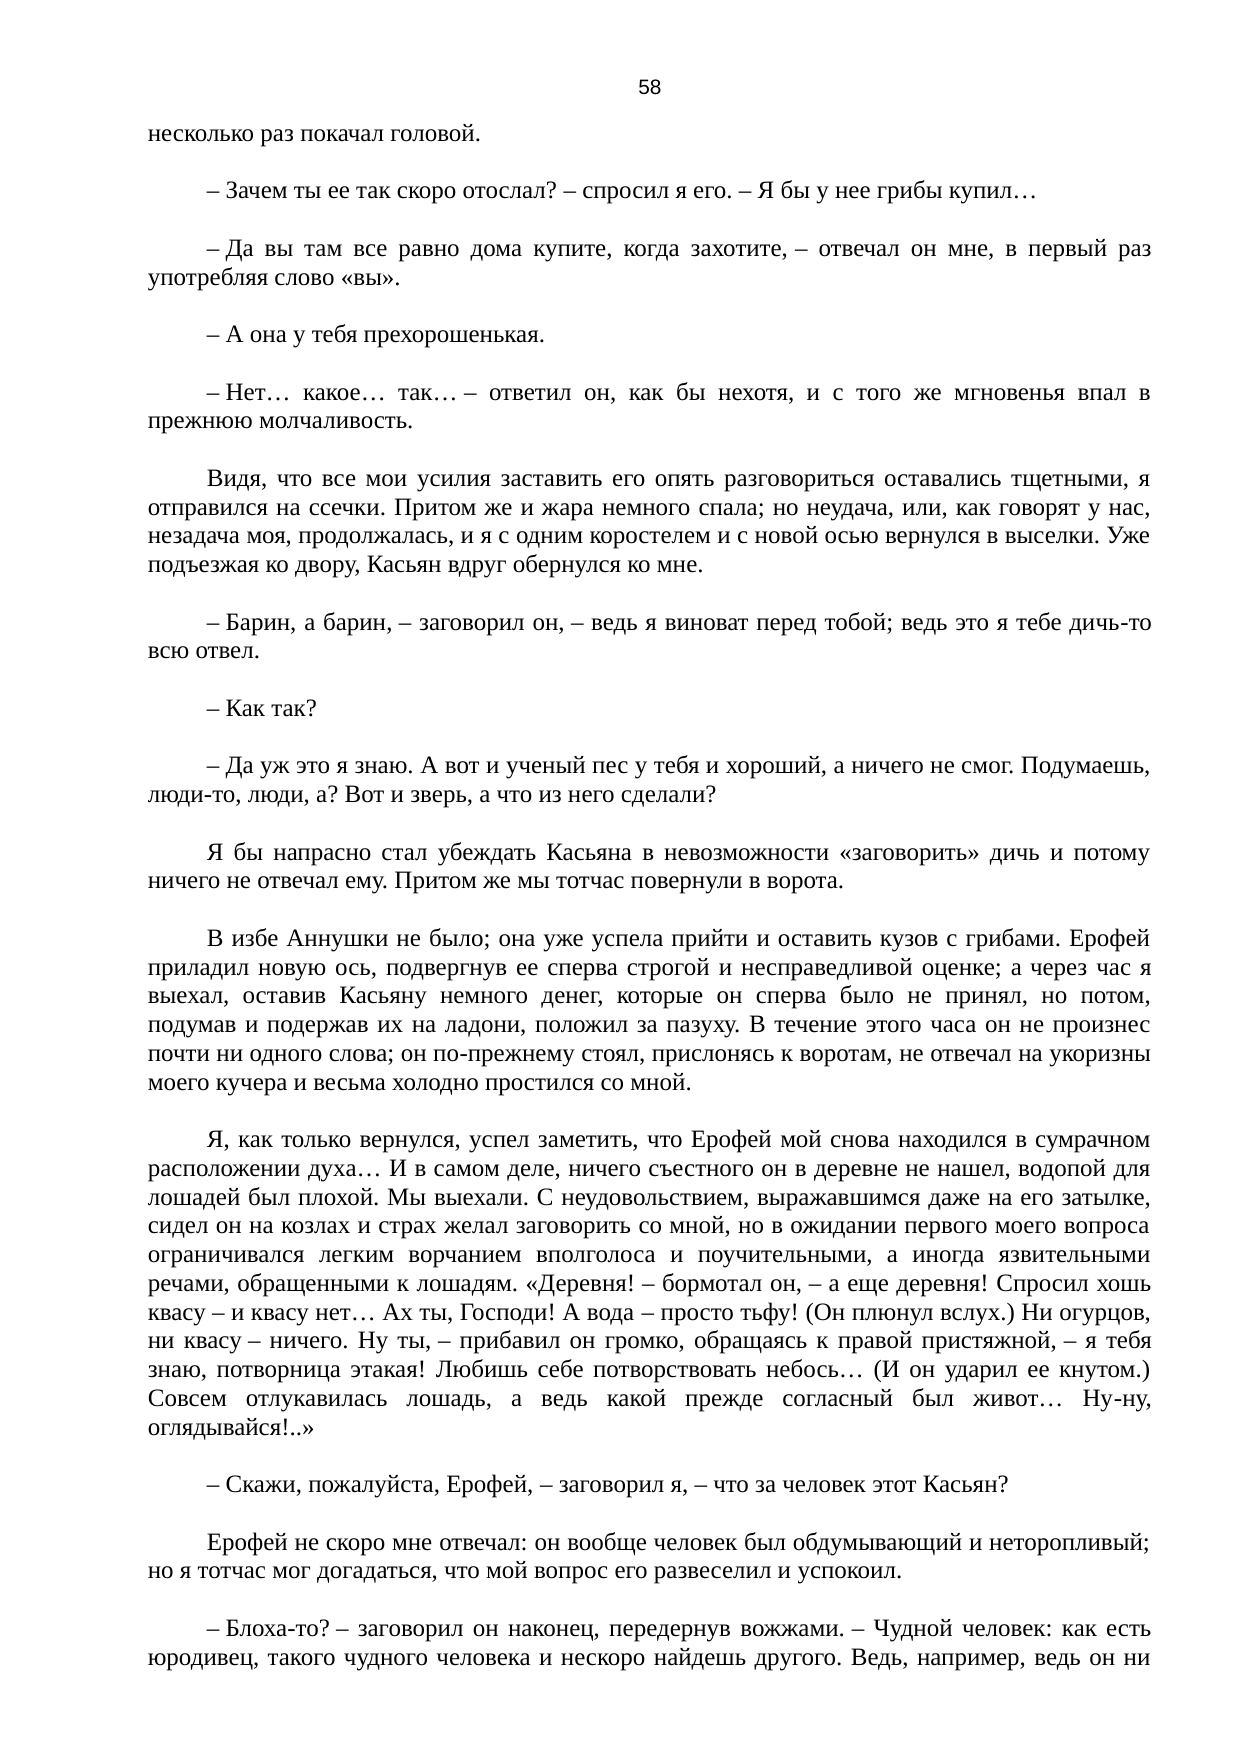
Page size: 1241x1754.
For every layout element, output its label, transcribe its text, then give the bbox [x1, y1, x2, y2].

text Я, как только вернулся, успел заметить, что Ерофей мой снова находился в сумрачном расположении духа… И в самом деле, ничего съестного он в деревне не нашел, водопой для лошадей был плохой. Мы выехали. С неудовольствием, выражавшимся даже на его затылке, сидел он на козлах и страх желал заговорить со мной, но в ожидании первого моего вопроса ограничивался легким ворчанием вполголоса и поучительными, а иногда язвительными речами, обращенными к лошадям. «Деревня! – бормотал он, – а еще деревня! Спросил хошь квасу – и квасу нет… Ах ты, Господи! А вода – просто тьфу! (Он плюнул вслух.) Ни огурцов, ни квасу – ничего. Ну ты, – прибавил он громко, обращаясь к правой пристяжной, – я тебя знаю, потворница этакая! Любишь себе потворствовать небось… (И он ударил ее кнутом.) Совсем отлукавилась лошадь, а ведь какой прежде согласный был живот… Ну‑ну, оглядывайся!..» [148, 1124, 1152, 1441]
text – Блоха‑то? – заговорил он наконец, передернув вожжами. – Чудной человек: как есть юродивец, такого чудного человека и нескоро найдешь другого. Ведь, например, ведь он ни [148, 1613, 1152, 1671]
text – Скажи, пожалуйста, Ерофей, – заговорил я, – что за человек этот Касьян? [148, 1469, 1152, 1498]
text – Как так? [148, 693, 1152, 722]
text В избе Аннушки не было; она уже успела прийти и оставить кузов с грибами. Ерофей приладил новую ось, подвергнув ее сперва строгой и несправедливой оценке; а через час я выехал, оставив Касьяну немного денег, которые он сперва было не принял, но потом, подумав и подержав их на ладони, положил за пазуху. В течение этого часа он не произнес почти ни одного слова; он по‑прежнему стоял, прислонясь к воротам, не отвечал на укоризны моего кучера и весьма холодно простился со мной. [148, 923, 1152, 1096]
text – Барин, а барин, – заговорил он, – ведь я виноват перед тобой; ведь это я тебе дичь‑то всю отвел. [148, 607, 1152, 664]
text Видя, что все мои усилия заставить его опять разговориться оставались тщетными, я отправился на ссечки. Притом же и жара немного спала; но неудача, или, как говорят у нас, незадача моя, продолжалась, и я с одним коростелем и с новой осью вернулся в выселки. Уже подъезжая ко двору, Касьян вдруг обернулся ко мне. [148, 463, 1152, 578]
text – А она у тебя прехорошенькая. [148, 319, 1152, 348]
text – Нет… какое… так… – ответил он, как бы нехотя, и с того же мгновенья впал в прежнюю молчаливость. [148, 377, 1152, 434]
text Я бы напрасно стал убеждать Касьяна в невозможности «заговорить» дичь и потому ничего не отвечал ему. Притом же мы тотчас повернули в ворота. [148, 837, 1152, 894]
text – Да уж это я знаю. А вот и ученый пес у тебя и хороший, а ничего не смог. Подумаешь, люди‑то, люди, а? Вот и зверь, а что из него сделали? [148, 751, 1152, 808]
text – Зачем ты ее так скоро отослал? – спросил я его. – Я бы у нее грибы купил… [148, 176, 1152, 204]
text несколько раз покачал головой. [148, 118, 1152, 147]
text – Да вы там все равно дома купите, когда захотите, – отвечал он мне, в первый раз употребляя слово «вы». [148, 233, 1152, 291]
text Ерофей не скоро мне отвечал: он вообще человек был обдумывающий и неторопливый; но я тотчас мог догадаться, что мой вопрос его развеселил и успокоил. [148, 1527, 1152, 1584]
